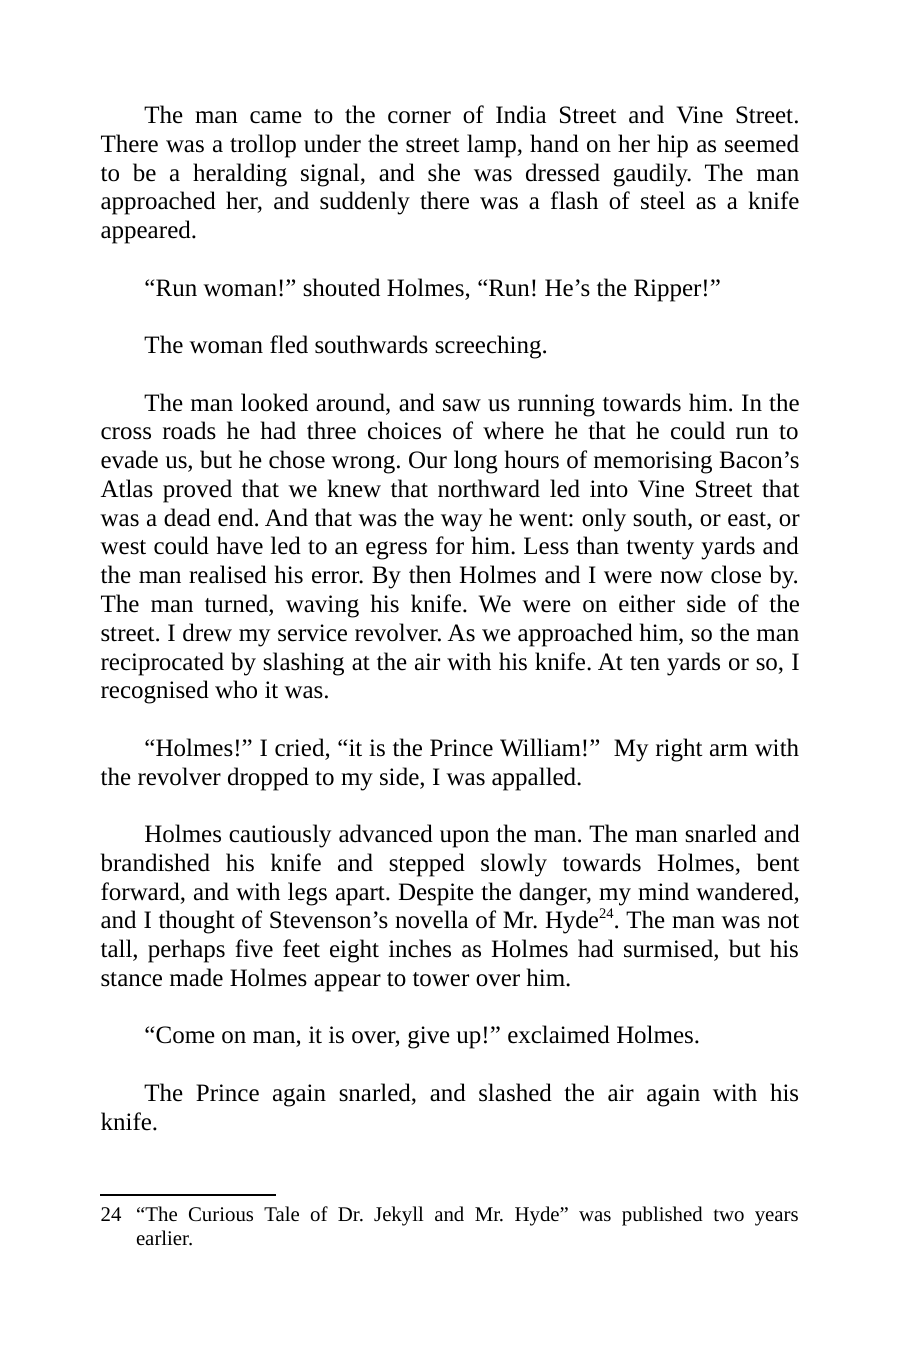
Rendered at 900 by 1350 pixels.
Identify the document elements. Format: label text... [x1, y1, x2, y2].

text The woman fled southwards screeching. [100, 330, 799, 359]
text “The Curious Tale of Dr. Jekyll and Mr. Hyde” was published two years earlier. [100, 1201, 799, 1249]
text The Prince again snarled, and slashed the air again with his knife. [100, 1078, 799, 1135]
text The man came to the corner of India Street and Vine Street. There was a trollop under the street lamp, hand on her hip as seemed to be a heralding signal, and she was dressed gaudily. The man approached her, and suddenly there was a flash of steel as a knife appeared. [100, 100, 799, 244]
text The man looked around, and saw us running towards him. In the cross roads he had three choices of where he that he could run to evade us, but he chose wrong. Our long hours of memorising Bacon’s Atlas proved that we knew that northward led into Vine Street that was a dead end. And that was the way he went: only south, or east, or west could have led to an egress for him. Less than twenty yards and the man realised his error. By then Holmes and I were now close by. The man turned, waving his knife. We were on either side of the street. I drew my service revolver. As we approached him, so the man reciprocated by slashing at the air with his knife. At ten yards or so, I recognised who it was. [100, 388, 799, 704]
text “Holmes!” I cried, “it is the Prince William!” My right arm with the revolver dropped to my side, I was appalled. [100, 733, 799, 790]
text Holmes cautiously advanced upon the man. The man snarled and brandished his knife and stepped slowly towards Holmes, bent forward, and with legs apart. Despite the danger, my mind wandered, and I thought of Stevenson’s novella of Mr. Hyde. The man was not tall, perhaps five feet eight inches as Holmes had surmised, but his stance made Holmes appear to tower over him. [100, 819, 799, 992]
text “Run woman!” shouted Holmes, “Run! He’s the Ripper!” [100, 273, 799, 302]
text “Come on man, it is over, give up!” exclaimed Holmes. [100, 1020, 799, 1049]
